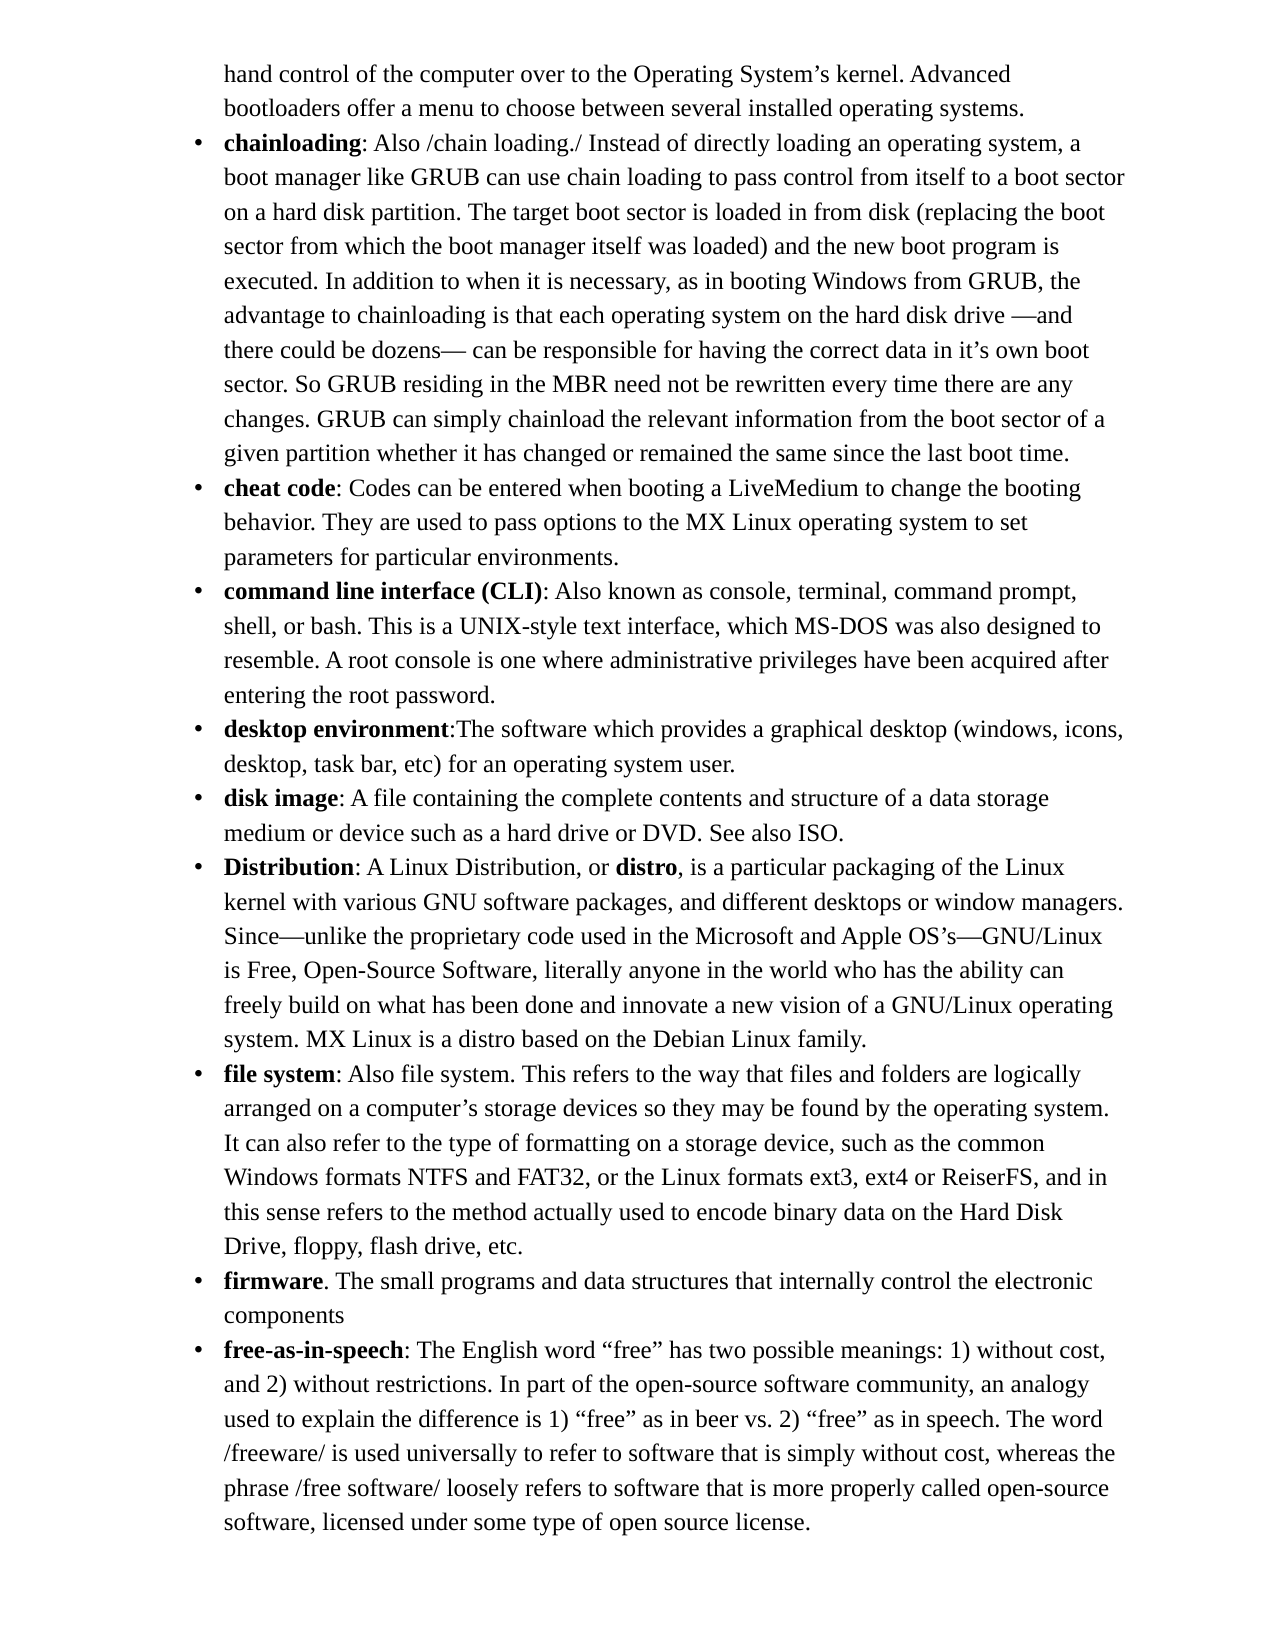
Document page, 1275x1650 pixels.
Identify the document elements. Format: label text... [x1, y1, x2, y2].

list firmware. The small programs and data structures that internally control the electronic components [194, 1266, 1125, 1329]
list disk image: A file containing the complete contents and structure of a data storage medium or device such as a hard drive or DVD. See also ISO. [194, 783, 1125, 846]
list Distribution: A Linux Distribution, or distro, is a particular packaging of the Linux kernel with various GNU software packages, and different desktops or window managers. Since—unlike the proprietary code used in the Microsoft and Apple OS’s—GNU/Linux is Free, Open-Source Software, literally anyone in the world who has the ability can freely build on what has been done and innovate a new vision of a GNU/Linux operating system. MX Linux is a distro based on the Debian Linux family. [194, 852, 1125, 1053]
list chainloading: Also /chain loading./ Instead of directly loading an operating system, a boot manager like GRUB can use chain loading to pass control from itself to a boot sector on a hard disk partition. The target boot sector is loaded in from disk (replacing the boot sector from which the boot manager itself was loaded) and the new boot program is executed. In addition to when it is necessary, as in booting Windows from GRUB, the advantage to chainloading is that each operating system on the hard disk drive —and there could be dozens— can be responsible for having the correct data in it’s own boot sector. So GRUB residing in the MBR need not be rewritten every time there are any changes. GRUB can simply chainload the relevant information from the boot sector of a given partition whether it has changed or remained the same since the last boot time. [194, 128, 1125, 467]
list free-as-in-speech: The English word “free” has two possible meanings: 1) without cost, and 2) without restrictions. In part of the open-source software community, an analogy used to explain the difference is 1) “free” as in beer vs. 2) “free” as in speech. The word /freeware/ is used universally to refer to software that is simply without cost, whereas the phrase /free software/ loosely refers to software that is more properly called open-source software, licensed under some type of open source license. [194, 1335, 1125, 1536]
list file system: Also file system. This refers to the way that files and folders are logically arranged on a computer’s storage devices so they may be found by the operating system. It can also refer to the type of formatting on a storage device, such as the common Windows formats NTFS and FAT32, or the Linux formats ext3, ext4 or ReiserFS, and in this sense refers to the method actually used to encode binary data on the Hard Disk Drive, floppy, flash drive, etc. [194, 1059, 1125, 1260]
list desktop environment:The software which provides a graphical desktop (windows, icons, desktop, task bar, etc) for an operating system user. [194, 714, 1125, 777]
list command line interface (CLI): Also known as console, terminal, command prompt, shell, or bash. This is a UNIX-style text interface, which MS-DOS was also designed to resemble. A root console is one where administrative privileges have been acquired after entering the root password. [194, 576, 1125, 708]
list hand control of the computer over to the Operating System’s kernel. Advanced bootloaders offer a menu to choose between several installed operating systems. [194, 59, 1125, 122]
list cheat code: Codes can be entered when booting a LiveMedium to change the booting behavior. They are used to pass options to the MX Linux operating system to set parameters for particular environments. [194, 473, 1125, 571]
